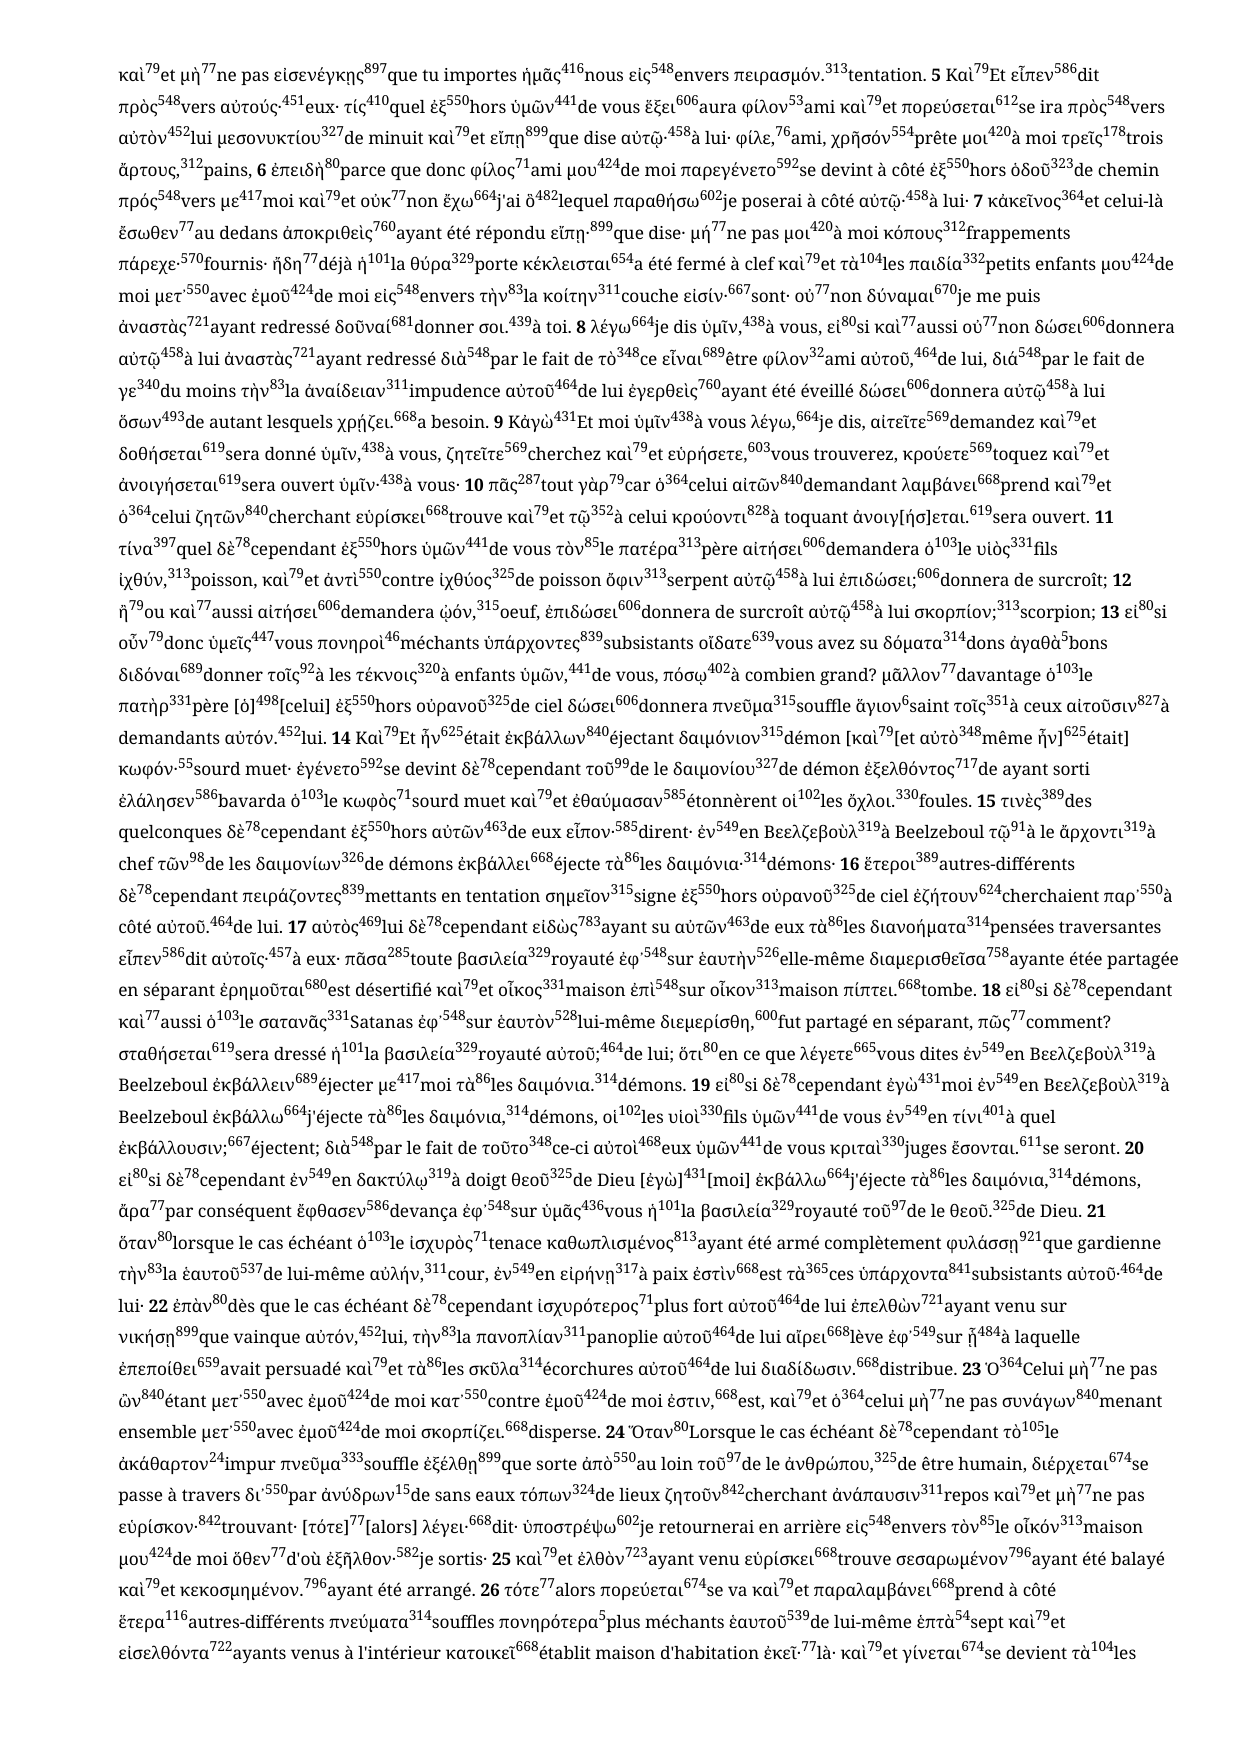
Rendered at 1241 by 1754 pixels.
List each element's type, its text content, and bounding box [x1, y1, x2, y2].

text 1 Καὶ79Et ἐγένετο592se devint ἐν549en τῷ354à ce εἶναι689être αὐτὸν452lui ἐν549en τόπῳ319à lieu τινὶ275à un quelconque προσευχόμενον,849se priant, ὡς80comme ἐπαύσατο,592se pausa, εἶπέν586dit τις390un quelconque τῶν96de les μαθητῶν324de disciples αὐτοῦ464de lui πρὸς548vers αὐτόν·452lui· κύριε,337Maître, δίδαξον554enseigne ἡμᾶς416nous προσεύχεσθαι,690se prier, καθὼς77de haut en bas comme καὶ77aussi Ἰωάννης331Ioannes ἐδίδαξεν586enseigna τοὺς84les μαθητὰς312disciples αὐτοῦ.464de lui. 2 εἶπεν586dit δὲ78cependant αὐτοῖς·457à eux· ὅταν80lorsque le cas échéant προσεύχησθε924que vous vous priiez λέγετε·569dites· Πάτερ,337Père, ἁγιασθήτω565soit sanctifié τὸ105le ὄνομά333nom σου·442de toi· ἐλθέτω556vienne ἡ101la βασιλεία329royauté σου·442de toi· 3 τὸν85le ἄρτον313pain ἡμῶν423de nous τὸν85le ἐπιούσιον4supersubstantiel δίδου570donne ἡμῖν419à nous τὸ348ce καθ᾽548selon ἡμέραν·311journée· 4 καὶ79et ἄφες554abandonne ἡμῖν419à nous τὰς82les ἁμαρτίας310fautes ἡμῶν,423de nous, καὶ77aussi γὰρ79car αὐτοὶ512nous-mêmes ἀφίομεν663nous abandonnons παντὶ378à tout ὀφείλοντι828à devant ἡμῖν·419à nous· καὶ79et μὴ77ne pas εἰσενέγκῃς897que tu importes ἡμᾶς416nous εἰς548envers πειρασμόν.313tentation. 5 Καὶ79Et εἶπεν586dit πρὸς548vers αὐτούς·451eux· τίς410quel ἐξ550hors ὑμῶν441de vous ἕξει606aura φίλον53ami καὶ79et πορεύσεται612se ira πρὸς548vers αὐτὸν452lui μεσονυκτίου327de minuit καὶ79et εἴπῃ899que dise αὐτῷ·458à lui· φίλε,76ami, χρῆσόν554prête μοι420à moi τρεῖς178trois ἄρτους,312pains, 6 ἐπειδὴ80parce que donc φίλος71ami μου424de moi παρεγένετο592se devint à côté ἐξ550hors ὁδοῦ323de chemin πρός548vers με417moi καὶ79et οὐκ77non ἔχω664j'ai ὃ482lequel παραθήσω602je poserai à côté αὐτῷ·458à lui· 7 κἀκεῖνος364et celui-là ἔσωθεν77au dedans ἀποκριθεὶς760ayant été répondu εἴπῃ·899que dise· μή77ne pas μοι420à moi κόπους312frappements πάρεχε·570fournis· ἤδη77déjà ἡ101la θύρα329porte κέκλεισται654a été fermé à clef καὶ79et τὰ104les παιδία332petits enfants μου424de moi μετ᾽550avec ἐμοῦ424de moi εἰς548envers τὴν83la κοίτην311couche εἰσίν·667sont· οὐ77non δύναμαι670je me puis ἀναστὰς721ayant redressé δοῦναί681donner σοι.439à toi. 8 λέγω664je dis ὑμῖν,438à vous, εἰ80si καὶ77aussi οὐ77non δώσει606donnera αὐτῷ458à lui ἀναστὰς721ayant redressé διὰ548par le fait de τὸ348ce εἶναι689être φίλον32ami αὐτοῦ,464de lui, διά548par le fait de γε340du moins τὴν83la ἀναίδειαν311impudence αὐτοῦ464de lui ἐγερθεὶς760ayant été éveillé δώσει606donnera αὐτῷ458à lui ὅσων493de autant lesquels χρῄζει.668a besoin. 9 Κἀγὼ431Et moi ὑμῖν438à vous λέγω,664je dis, αἰτεῖτε569demandez καὶ79et δοθήσεται619sera donné ὑμῖν,438à vous, ζητεῖτε569cherchez καὶ79et εὑρήσετε,603vous trouverez, κρούετε569toquez καὶ79et ἀνοιγήσεται619sera ouvert ὑμῖν·438à vous· 10 πᾶς287tout γὰρ79car ὁ364celui αἰτῶν840demandant λαμβάνει668prend καὶ79et ὁ364celui ζητῶν840cherchant εὑρίσκει668trouve καὶ79et τῷ352à celui κρούοντι828à toquant ἀνοιγ[ήσ]εται.619sera ouvert. 11 τίνα397quel δὲ78cependant ἐξ550hors ὑμῶν441de vous τὸν85le πατέρα313père αἰτήσει606demandera ὁ103le υἱὸς331fils ἰχθύν,313poisson, καὶ79et ἀντὶ550contre ἰχθύος325de poisson ὄφιν313serpent αὐτῷ458à lui ἐπιδώσει;606donnera de surcroît; 12 ἢ79ou καὶ77aussi αἰτήσει606demandera ᾠόν,315oeuf, ἐπιδώσει606donnera de surcroît αὐτῷ458à lui σκορπίον;313scorpion; 13 εἰ80si οὖν79donc ὑμεῖς447vous πονηροὶ46méchants ὑπάρχοντες839subsistants οἴδατε639vous avez su δόματα314dons ἀγαθὰ5bons διδόναι689donner τοῖς92à les τέκνοις320à enfants ὑμῶν,441de vous, πόσῳ402à combien grand? μᾶλλον77davantage ὁ103le πατὴρ331père [ὁ]498[celui] ἐξ550hors οὐρανοῦ325de ciel δώσει606donnera πνεῦμα315souffle ἅγιον6saint τοῖς351à ceux αἰτοῦσιν827à demandants αὐτόν.452lui. 14 Καὶ79Et ἦν625était ἐκβάλλων840éjectant δαιμόνιον315démon [καὶ79[et αὐτὸ348même ἦν]625était] κωφόν·55sourd muet· ἐγένετο592se devint δὲ78cependant τοῦ99de le δαιμονίου327de démon ἐξελθόντος717de ayant sorti ἐλάλησεν586bavarda ὁ103le κωφὸς71sourd muet καὶ79et ἐθαύμασαν585étonnèrent οἱ102les ὄχλοι.330foules. 15 τινὲς389des quelconques δὲ78cependant ἐξ550hors αὐτῶν463de eux εἶπον·585dirent· ἐν549en Βεελζεβοὺλ319à Beelzeboul τῷ91à le ἄρχοντι319à chef τῶν98de les δαιμονίων326de démons ἐκβάλλει668éjecte τὰ86les δαιμόνια·314démons· 16 ἕτεροι389autres-différents δὲ78cependant πειράζοντες839mettants en tentation σημεῖον315signe ἐξ550hors οὐρανοῦ325de ciel ἐζήτουν624cherchaient παρ᾽550à côté αὐτοῦ.464de lui. 17 αὐτὸς469lui δὲ78cependant εἰδὼς783ayant su αὐτῶν463de eux τὰ86les διανοήματα314pensées traversantes εἶπεν586dit αὐτοῖς·457à eux· πᾶσα285toute βασιλεία329royauté ἐφ᾽548sur ἑαυτὴν526elle-même διαμερισθεῖσα758ayante étée partagée en séparant ἐρημοῦται680est désertifié καὶ79et οἶκος331maison ἐπὶ548sur οἶκον313maison πίπτει.668tombe. 18 εἰ80si δὲ78cependant καὶ77aussi ὁ103le σατανᾶς331Satanas ἐφ᾽548sur ἑαυτὸν528lui-même διεμερίσθη,600fut partagé en séparant, πῶς77comment? σταθήσεται619sera dressé ἡ101la βασιλεία329royauté αὐτοῦ;464de lui; ὅτι80en ce que λέγετε665vous dites ἐν549en Βεελζεβοὺλ319à Beelzeboul ἐκβάλλειν689éjecter με417moi τὰ86les δαιμόνια.314démons. 19 εἰ80si δὲ78cependant ἐγὼ431moi ἐν549en Βεελζεβοὺλ319à Beelzeboul ἐκβάλλω664j'éjecte τὰ86les δαιμόνια,314démons, οἱ102les υἱοὶ330fils ὑμῶν441de vous ἐν549en τίνι401à quel ἐκβάλλουσιν;667éjectent; διὰ548par le fait de τοῦτο348ce-ci αὐτοὶ468eux ὑμῶν441de vous κριταὶ330juges ἔσονται.611se seront. 20 εἰ80si δὲ78cependant ἐν549en δακτύλῳ319à doigt θεοῦ325de Dieu [ἐγὼ]431[moi] ἐκβάλλω664j'éjecte τὰ86les δαιμόνια,314démons, ἄρα77par conséquent ἔφθασεν586devança ἐφ᾽548sur ὑμᾶς436vous ἡ101la βασιλεία329royauté τοῦ97de le θεοῦ.325de Dieu. 21 ὅταν80lorsque le cas échéant ὁ103le ἰσχυρὸς71tenace καθωπλισμένος813ayant été armé complètement φυλάσσῃ921que gardienne τὴν83la ἑαυτοῦ537de lui-même αὐλήν,311cour, ἐν549en εἰρήνῃ317à paix ἐστὶν668est τὰ365ces ὑπάρχοντα841subsistants αὐτοῦ·464de lui· 22 ἐπὰν80dès que le cas échéant δὲ78cependant ἰσχυρότερος71plus fort αὐτοῦ464de lui ἐπελθὼν721ayant venu sur νικήσῃ899que vainque αὐτόν,452lui, τὴν83la πανοπλίαν311panoplie αὐτοῦ464de lui αἴρει668lève ἐφ᾽549sur ᾗ484à laquelle ἐπεποίθει659avait persuadé καὶ79et τὰ86les σκῦλα314écorchures αὐτοῦ464de lui διαδίδωσιν.668distribue. 23 Ὁ364Celui μὴ77ne pas ὢν840étant μετ᾽550avec ἐμοῦ424de moi κατ᾽550contre ἐμοῦ424de moi ἐστιν,668est, καὶ79et ὁ364celui μὴ77ne pas συνάγων840menant ensemble μετ᾽550avec ἐμοῦ424de moi σκορπίζει.668disperse. 24 Ὅταν80Lorsque le cas échéant δὲ78cependant τὸ105le ἀκάθαρτον24impur πνεῦμα333souffle ἐξέλθῃ899que sorte ἀπὸ550au loin τοῦ97de le ἀνθρώπου,325de être humain, διέρχεται674se passe à travers δι᾽550par ἀνύδρων15de sans eaux τόπων324de lieux ζητοῦν842cherchant ἀνάπαυσιν311repos καὶ79et μὴ77ne pas εὑρίσκον·842trouvant· [τότε]77[alors] λέγει·668dit· ὑποστρέψω602je retournerai en arrière εἰς548envers τὸν85le οἶκόν313maison μου424de moi ὅθεν77d'où ἐξῆλθον·582je sortis· 25 καὶ79et ἐλθὸν723ayant venu εὑρίσκει668trouve σεσαρωμένον796ayant été balayé καὶ79et κεκοσμημένον.796ayant été arrangé. 26 τότε77alors πορεύεται674se va καὶ79et παραλαμβάνει668prend à côté ἕτερα116autres-différents πνεύματα314souffles πονηρότερα5plus méchants ἑαυτοῦ539de lui-même ἑπτὰ54sept καὶ79et εἰσελθόντα722ayants venus à l'intérieur κατοικεῖ668établit maison d'habitation ἐκεῖ·77là· καὶ79et γίνεται674se devient τὰ104les ἔσχατα72derniers τοῦ97de le ἀνθρώπου325de être humain ἐκείνου150de celui-là χείρονα48pires τῶν98de les πρώτων.66de premiers. 27 Ἐγένετο592Se devint δὲ78cependant ἐν549en τῷ354à ce λέγειν689dire αὐτὸν452lui ταῦτα347ces-ci ἐπάρασά719ayante surélevée τις285une quelconque φωνὴν311voix γυνὴ329femme ἐκ550hors τοῦ97de le ὄχλου325de foule εἶπεν586dit αὐτῷ·458à lui· μακαρία45bienheureuse ἡ101la κοιλία329cavité ventrale ἡ362celle βαστάσασά719ayante mise en charge σε437toi καὶ79et μαστοὶ330seins οὓς479lesquels ἐθήλασας.584tu allaitas. 28 αὐτὸς469lui δὲ78cependant εἶπεν·586dit· μενοῦν340certes donc au moins μακάριοι46bienheureux οἱ363ceux ἀκούοντες839écoutants τὸν85le λόγον313discours τοῦ97de le θεοῦ325de Dieu καὶ79et φυλάσσοντες.839gardiennants. 29 Τῶν96de Les δὲ78cependant ὄχλων324de foules ἐπαθροιζομένων884de étants réunis en plus ἤρξατο592se origina λέγειν·689dire· ἡ101la γενεὰ329génération αὕτη154celle-ci γενεὰ329génération πονηρά20méchante ἐστιν·668est· σημεῖον315signe ζητεῖ,668cherche, καὶ79et σημεῖον333signe οὐ77non δοθήσεται619sera donné αὐτῇ456à elle εἰ551si μὴ77ne pas τὸ105le σημεῖον333signe Ἰωνᾶ.325de Ionas. 30 καθὼς77de haut en bas comme γὰρ79car ἐγένετο592se devint Ἰωνᾶς331Ionas τοῖς90à les Νινευίταις318à Ninevites σημεῖον,333signe, οὕτως77ainsi ἔσται612se sera καὶ77aussi ὁ103le υἱὸς331fils τοῦ97de le ἀνθρώπου325de être humain τῇ89à la γενεᾷ317à génération ταύτῃ.142à celle-ci. 31 βασίλισσα329reine νότου325de sud ἐγερθήσεται619sera éveillé ἐν549en τῇ89à la κρίσει317à jugement μετὰ550avec τῶν96de les ἀνδρῶν324de hommes τῆς95de la γενεᾶς323de génération ταύτης148de celle-ci καὶ79et κατακρινεῖ606jugera contre αὐτούς,451eux, ὅτι80en ce que ἦλθεν586vint ἐκ550hors τῶν98de les περάτων326de limites τῆς95de la γῆς323de terre ἀκοῦσαι681écouter τὴν83la σοφίαν311sagesse Σολομῶνος,325de Solomon, καὶ79et ἰδοὺ306voici πλεῖον73plus nombreusement Σολομῶνος325de Solomon ὧδε.77ici. 32 ἄνδρες330hommes Νινευῖται330Ninevites ἀναστήσονται611se redresseront ἐν549en τῇ89à la κρίσει317à jugement μετὰ550avec τῆς95de la γενεᾶς323de génération ταύτης148de celle-ci καὶ79et κατακρινοῦσιν605jugeront contre αὐτήν·450elle· ὅτι80en ce que μετενόησαν585transintelligèrent εἰς548envers τὸ87le κήρυγμα315annonce Ἰωνᾶ,325de Ionas, καὶ79et ἰδοὺ306voici πλεῖον73plus nombreusement Ἰωνᾶ325de Ionas ὧδε.77ici. 33 Οὐδεὶς390Aucun λύχνον313chandelle ἅψας721ayant touché εἰς548envers κρύπτην311cachette τίθησιν668pose [οὐδὲ79[non cependant ὑπὸ548sous τὸν85le μόδιον]313muid] ἀλλ᾽79mais ἐπὶ548sur τὴν83la λυχνίαν,311chandelier, ἵνα80afin que οἱ363ceux εἰσπορευόμενοι866se allants à l'intérieur τὸ87le φῶς315lumière βλέπωσιν.920que regardent. 34 Ὁ103Le λύχνος331chandelle τοῦ99de le σώματός327de corps ἐστιν668est ὁ103le ὀφθαλμός331oeil σου.442de toi. ὅταν80lorsque le cas échéant ὁ103le ὀφθαλμός331oeil σου442de toi ἁπλοῦς47simple ᾖ,921que soit, καὶ77aussi ὅλον289tout entier τὸ105le σῶμά333corps σου442de toi φωτεινόν49lumineux ἐστιν·668est· ἐπὰν80dès que le cas échéant δὲ78cependant πονηρὸς47méchant ᾖ,921que soit, καὶ77aussi τὸ105le σῶμά333corps σου442de toi σκοτεινόν.49ténébreux. 35 σκόπει570vise οὖν79donc μὴ80ne pas τὸ105le φῶς333lumière τὸ366ce ἐν549en σοὶ439à toi σκότος333ténèbre ἐστίν.668est. 36 εἰ80si οὖν79donc τὸ105le σῶμά333corps σου442de toi ὅλον289tout entier φωτεινόν,49lumineux, μὴ77ne pas ἔχον842ayant μέρος315part τι271un quelconque σκοτεινόν,6ténébreux, ἔσται612se sera φωτεινὸν49lumineux ὅλον289tout entier ὡς80comme ὅταν80lorsque le cas échéant ὁ103le λύχνος331chandelle τῇ89à la ἀστραπῇ317à éclair φωτίζῃ921que illumine σε.437toi. 37 Ἐν549En δὲ78cependant τῷ354à ce λαλῆσαι681bavarder ἐρωτᾷ668interroge αὐτὸν452lui Φαρισαῖος331Pharisien ὅπως80de telle manière que ἀριστήσῃ899que déjeune παρ᾽549à côté αὐτῷ·458à lui· εἰσελθὼν721ayant venu à l'intérieur δὲ78cependant ἀνέπεσεν.586tomba de bas en haut. 38 ὁ103le δὲ78cependant Φαρισαῖος331Pharisien ἰδὼν721ayant vu ἐθαύμασεν586étonna ὅτι80en ce que οὐ77non πρῶτον77premièrement ἐβαπτίσθη600fut baptisé πρὸ550d'avant τοῦ99de le ἀρίστου.327de déjeuner. 39 εἶπεν586dit δὲ78cependant ὁ103le κύριος331Maître πρὸς548vers αὐτόν·452lui· νῦν77maintenant ὑμεῖς447vous οἱ102les Φαρισαῖοι330Pharisiens τὸ348ce ἔξωθεν77au dehors τοῦ99de le ποτηρίου327de récipient à boire καὶ79et τοῦ97de le πίνακος325de planche καθαρίζετε,665vous purifiez, τὸ366ce δὲ78cependant ἔσωθεν77au dedans ὑμῶν441de vous γέμει668est plein ἁρπαγῆς323de rapine καὶ79et πονηρίας.323de méchanceté. 40 ἄφρονες,75insensés, οὐχ340non ὁ364celui ποιήσας721ayant fait τὸ348ce ἔξωθεν77au dehors καὶ77aussi τὸ348ce ἔσωθεν77au dedans ἐποίησεν;586fit; 41 πλὴν79toutefois τὰ347ces ἐνόντα823étants dedans δότε553donnez ἐλεημοσύνην,311acte de miséricorde, καὶ79et ἰδοὺ306voici πάντα391tous καθαρὰ48purs ὑμῖν438à vous ἐστιν.668est. 42 ἀλλ᾽79mais οὐαὶ304Ouai ὑμῖν438à vous τοῖς90à les Φαρισαίοις,318à Pharisiens, ὅτι80en ce que ἀποδεκατοῦτε665vous dîmez loin τὸ87le ἡδύοσμον315menthe καὶ79et τὸ87le πήγανον315rue καὶ79et πᾶν271tout λάχανον315légume καὶ79et παρέρχεσθε671vous vous passez à côté τὴν83la κρίσιν311jugement καὶ79et τὴν83la ἀγάπην311amour τοῦ97de le θεοῦ·325de Dieu· ταῦτα347ces-ci δὲ78cependant ἔδει625attachait de lien ποιῆσαι681faire κἀκεῖνα347et ceux-là μὴ77ne pas παρεῖναι.681mettre à côté. 43 Οὐαὶ304Ouai ὑμῖν438à vous τοῖς90à les Φαρισαίοις,318à Pharisiens, ὅτι80en ce que ἀγαπᾶτε665vous aimez τὴν83la πρωτοκαθεδρίαν311premier siège ἐν549en ταῖς88à les συναγωγαῖς316à synagogues καὶ79et τοὺς84les ἀσπασμοὺς312salutations ἐν549en ταῖς88à les ἀγοραῖς.316à agoras. 44 Οὐαὶ304Ouai ὑμῖν,438à vous, ὅτι80en ce que ἐστὲ665vous êtes ὡς80comme τὰ104les μνημεῖα332mémoriaux τὰ104les ἄδηλα,23inévidents, καὶ79et οἱ102les ἄνθρωποι330êtres humains [οἱ]363[ceux] περιπατοῦντες839piétinants autour ἐπάνω77sur le haut οὐκ77non οἴδασιν.641ont su. 45 Ἀποκριθεὶς760Ayant été répondu δέ78cependant τις390un quelconque τῶν96de les νομικῶν64de légistes λέγει668dit αὐτῷ·458à lui· διδάσκαλε,337enseignant, ταῦτα347ces-ci λέγων840disant καὶ77aussi ἡμᾶς416nous ὑβρίζεις.666tu brutalises. 46 ὁ469celui δὲ78cependant εἶπεν·586dit· καὶ77aussi ὑμῖν438à vous τοῖς90à les νομικοῖς58à légistes οὐαί,304Ouai, ὅτι80en ce que φορτίζετε665vous chargez τοὺς84les ἀνθρώπους312êtres humains φορτία314charges δυσβάστακτα,5difficiles mises en charges, καὶ79et αὐτοὶ523vous-mêmes ἑνὶ59à un τῶν96de les δακτύλων324de doigts ὑμῶν441de vous οὐ77non προσψαύετε665vous tâtez vers τοῖς92à les φορτίοις.320à charges. 47 Οὐαὶ304Ouai ὑμῖν,438à vous, ὅτι80en ce que οἰκοδομεῖτε665vous édifiez en maison τὰ86les μνημεῖα314mémoriaux τῶν96de les προφητῶν,324de prophètes, οἱ102les δὲ78cependant πατέρες330pères ὑμῶν441de vous ἀπέκτειναν585tuèrent catégoriquement αὐτούς.451eux. 48 ἄρα77par conséquent μαρτυρεῖτε665vous témoignez καὶ79et συνευδοκεῖτε665vous estimez en bien avec τοῖς92à les ἔργοις320à travaux τῶν96de les πατέρων324de pères ὑμῶν,441de vous, ὅτι80en ce que αὐτοὶ468eux μὲν79certes ἀπέκτειναν585tuèrent catégoriquement αὐτούς,451eux, ὑμεῖς447vous δὲ78cependant οἰκοδομεῖτε.665vous édifiez en maison. 49 διὰ548par le fait de τοῦτο348ce-ci καὶ77aussi ἡ101la σοφία329sagesse τοῦ97de le θεοῦ325de Dieu εἶπεν·586dit· ἀποστελῶ602j'enverrai εἰς548envers αὐτοὺς451eux προφήτας312prophètes καὶ79et ἀποστόλους,312envoyés, καὶ79et ἐξ550hors αὐτῶν463de eux ἀποκτενοῦσιν605tueront catégoriquement καὶ79et διώξουσιν,605poursuivront, 50 ἵνα80afin que ἐκζητηθῇ911que soit recherché τὸ105le αἷμα333sang πάντων280de tous τῶν96de les προφητῶν324de prophètes τὸ366ce ἐκκεχυμένον815ayant été déversé ἀπὸ550au loin καταβολῆς323de fondation κόσμου325de monde ἀπὸ550au loin τῆς95de la γενεᾶς323de génération ταύτης,148de celle-ci, 51 ἀπὸ550au loin αἵματος327de sang Ἅβελ325de Abel ἕως552jusqu'à ce que αἵματος327de sang Ζαχαρίου325de Zacharia τοῦ358de celui ἀπολομένου734de se ayant dépéri μεταξὺ552entre τοῦ99de le θυσιαστηρίου327de autel des sacrifices καὶ79et τοῦ97de le οἴκου·325de maison· ναὶ304oui λέγω664je dis ὑμῖν,438à vous, ἐκζητηθήσεται619sera recherché ἀπὸ550au loin τῆς95de la γενεᾶς323de génération ταύτης.148de celle-ci. 52 Οὐαὶ304Ouai ὑμῖν438à vous τοῖς90à les νομικοῖς,58à légistes, ὅτι80en ce que ἤρατε583vous levâtes τὴν83la κλεῖδα311clef τῆς95de la γνώσεως·323de connaissance· αὐτοὶ523vous-mêmes οὐκ77non εἰσήλθατε583vous vîntes à l'intérieur καὶ79et τοὺς345ceux εἰσερχομένους848se venants à l'intérieur ἐκωλύσατε.583vous empêchâtes. 53 Κἀκεῖθεν77Et de là ἐξελθόντος716de ayant sorti αὐτοῦ464de lui ἤρξαντο591se originèrent οἱ102les γραμματεῖς330lettrés καὶ79et οἱ102les Φαρισαῖοι330Pharisiens δεινῶς77terriblement ἐνέχειν689tenir au-dedans καὶ79et ἀποστοματίζειν689faire palabrer αὐτὸν452lui περὶ550autour πλειόνων,66de plus nombreusement, 54 ἐνεδρεύοντες839embuscadants αὐτὸν452lui θηρεῦσαί681chasser τι375un quelconque ἐκ550hors τοῦ99de le στόματος327de bouche αὐτοῦ.464de lui. [118, 59, 1181, 1665]
